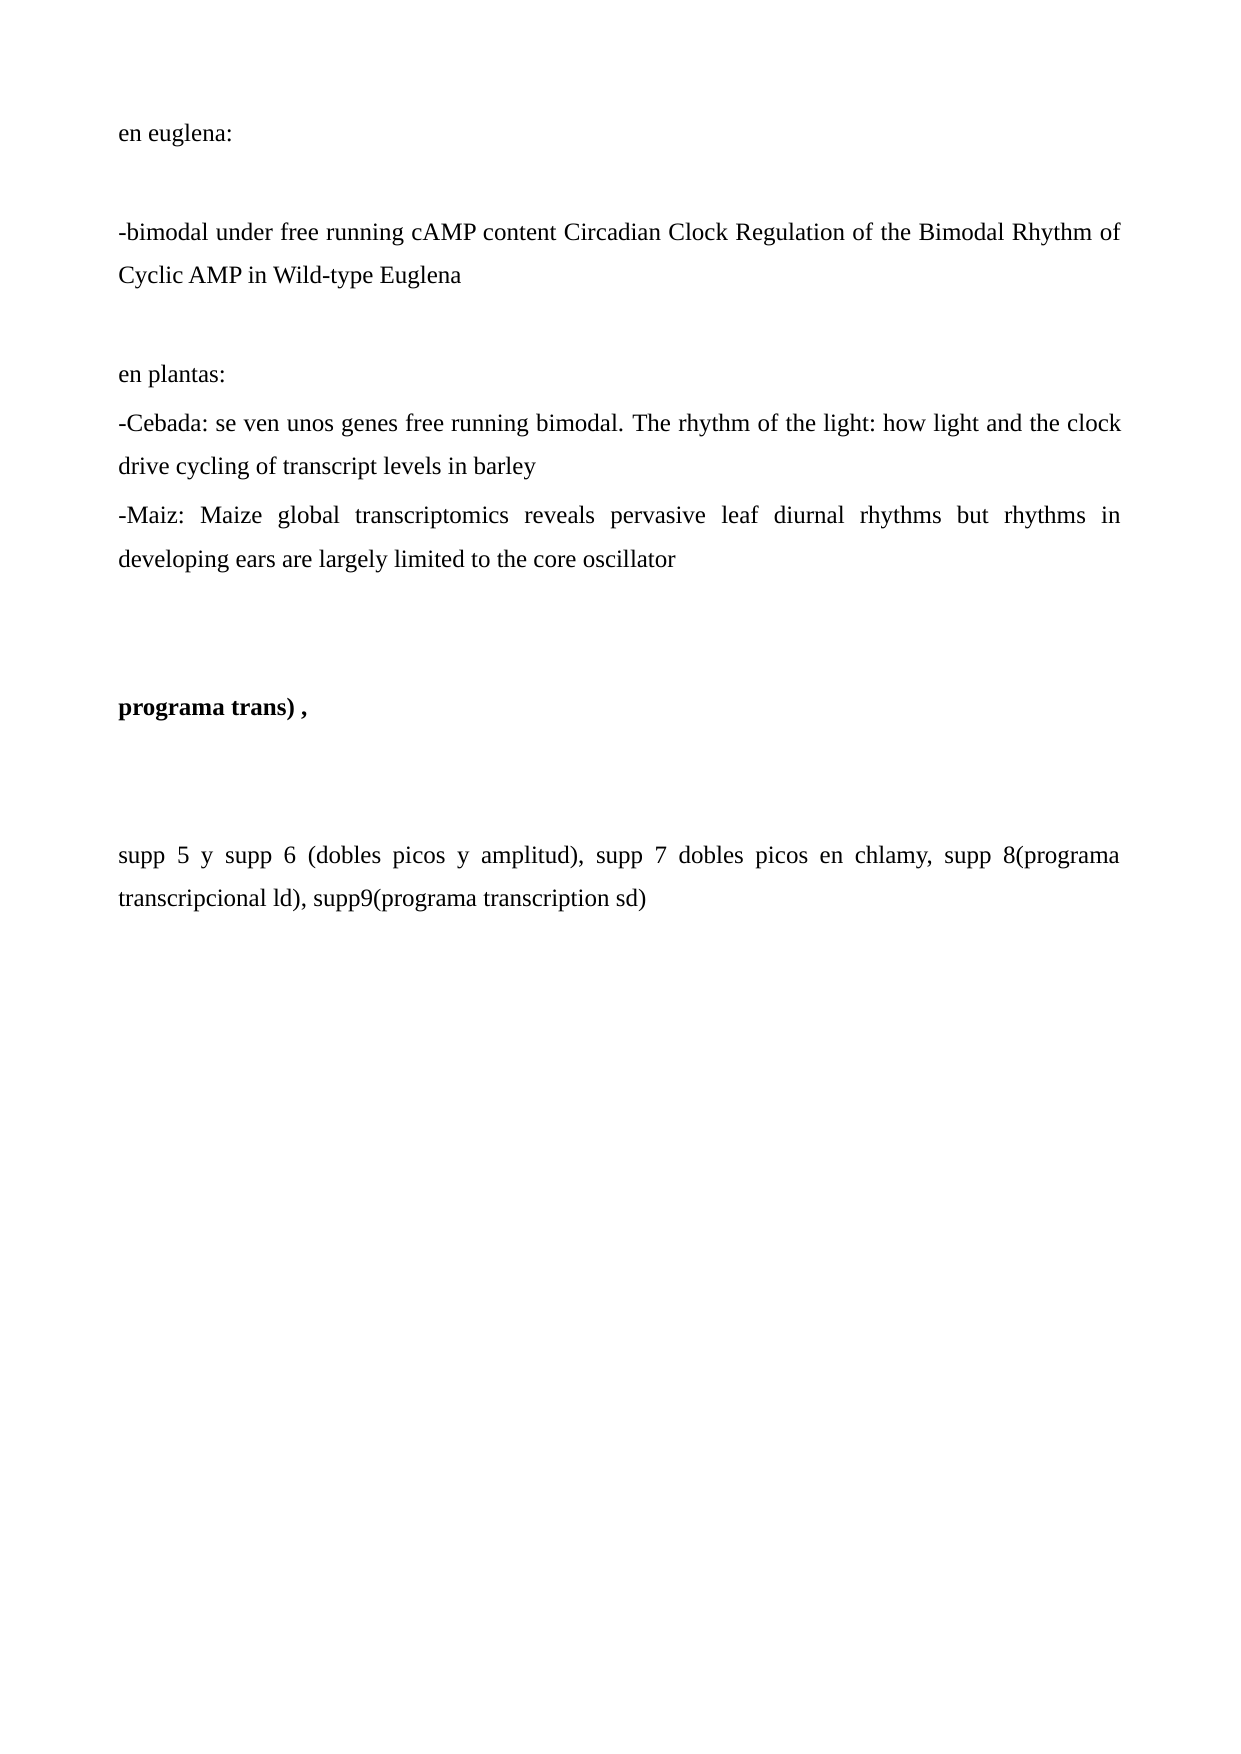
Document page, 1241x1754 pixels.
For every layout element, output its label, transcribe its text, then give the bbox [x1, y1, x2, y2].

text supp 5 y supp 6 (dobles picos y amplitud), supp 7 dobles picos en chlamy, supp 8(programa transcripcional ld), supp9(programa transcription sd) [118, 840, 1122, 912]
text -Cebada: se ven unos genes free running bimodal. The rhythm of the light: how light and the clock drive cycling of transcript levels in barley [118, 408, 1122, 480]
text en plantas: [118, 359, 1122, 387]
text -bimodal under free running cAMP content Circadian Clock Regulation of the Bimodal Rhythm of Cyclic AMP in Wild-type Euglena [118, 217, 1122, 289]
text programa trans) , [118, 692, 1122, 721]
text -Maiz: Maize global transcriptomics reveals pervasive leaf diurnal rhythms but rhythms in developing ears are largely limited to the core oscillator [118, 501, 1122, 572]
text en euglena: [118, 118, 1122, 147]
